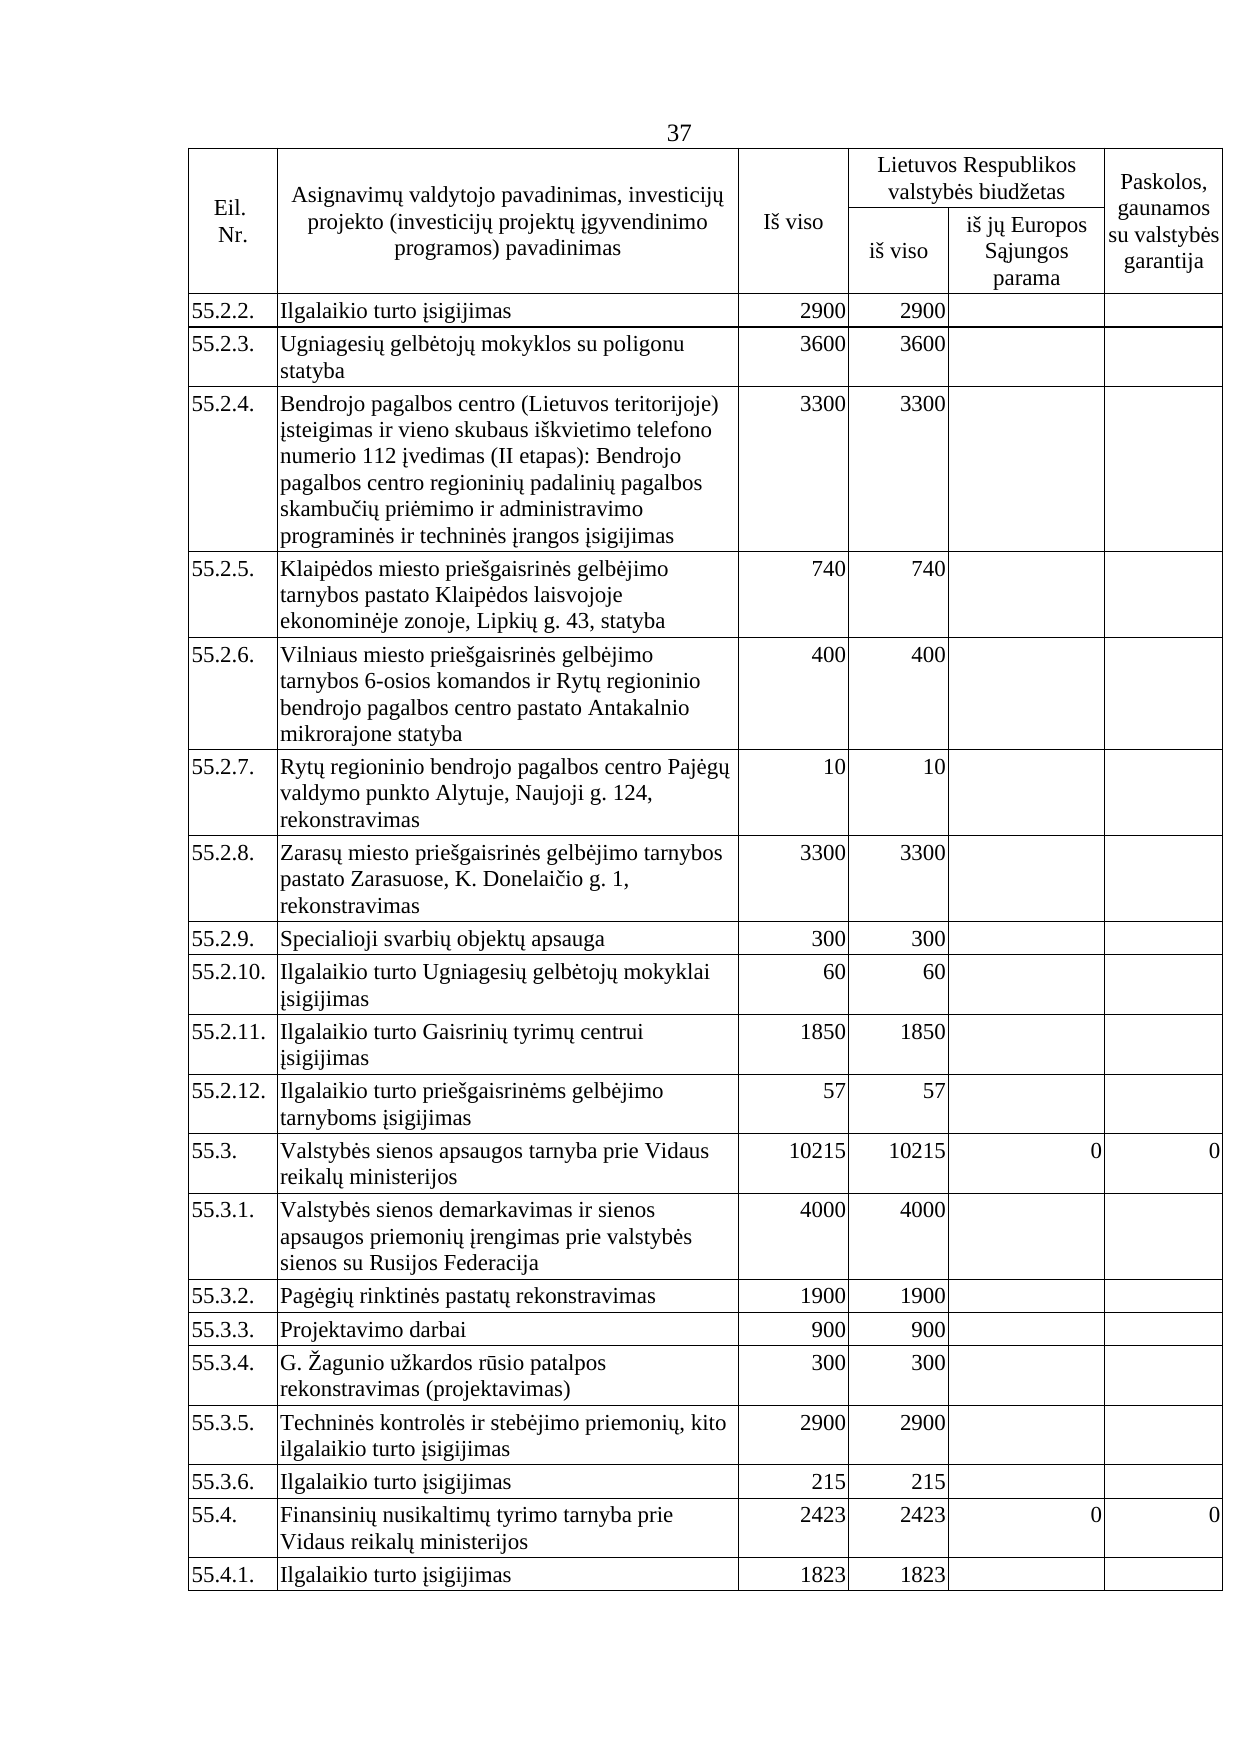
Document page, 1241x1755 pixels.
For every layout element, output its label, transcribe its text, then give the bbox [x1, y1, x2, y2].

table_cell 400 [849, 638, 948, 749]
table_cell Techninės kontrolės ir stebėjimo priemonių, kito ilgalaikio turto įsigijimas [278, 1406, 738, 1464]
table_cell Bendrojo pagalbos centro (Lietuvos teritorijoje) įsteigimas ir vieno skubaus iškvietimo telefono numerio 112 įvedimas (II etapas): Bendrojo pagalbos centro regioninių padalinių pagalbos skambučių priėmimo ir administravimo programinės ir techninės įrangos įsigijimas [278, 387, 738, 551]
table_cell 1900 [849, 1280, 948, 1312]
table_cell 55.3.5. [189, 1406, 277, 1464]
table_cell [949, 1406, 1104, 1464]
table_cell 400 [739, 638, 848, 749]
table_cell [949, 1313, 1104, 1345]
table_cell 0 [949, 1134, 1104, 1193]
table_cell 55.3.6. [189, 1465, 277, 1497]
table_cell [949, 1015, 1104, 1073]
table_cell [949, 1346, 1104, 1404]
table_cell 55.2.2. [189, 294, 277, 326]
table_cell 55.2.5. [189, 552, 277, 637]
table_cell 2423 [739, 1499, 848, 1557]
table_cell 10 [739, 750, 848, 835]
table_cell Zarasų miesto priešgaisrinės gelbėjimo tarnybos pastato Zarasuose, K. Donelaičio g. 1, rekonstravimas [278, 836, 738, 921]
table_cell 55.2.4. [189, 387, 277, 551]
table_header Iš viso [739, 149, 848, 293]
table_cell 1850 [849, 1015, 948, 1073]
table_header Lietuvos Respublikos valstybės biudžetas [849, 149, 1104, 207]
table_cell 10215 [849, 1134, 948, 1193]
table_cell [949, 1558, 1104, 1590]
table_cell [1105, 955, 1222, 1014]
table_cell 900 [739, 1313, 848, 1345]
table_cell [949, 750, 1104, 835]
table_cell 60 [739, 955, 848, 1014]
table_cell 300 [849, 1346, 948, 1404]
table_cell 55.3.2. [189, 1280, 277, 1312]
table_cell 3300 [739, 387, 848, 551]
table_header Eil. Nr. [189, 149, 277, 293]
table_cell 55.2.3. [189, 328, 277, 386]
table_cell [1105, 638, 1222, 749]
table_cell 60 [849, 955, 948, 1014]
table_cell [949, 955, 1104, 1014]
table_cell Ilgalaikio turto Gaisrinių tyrimų centrui įsigijimas [278, 1015, 738, 1073]
table_cell 4000 [739, 1194, 848, 1278]
table_cell G. Žagunio užkardos rūsio patalpos rekonstravimas (projektavimas) [278, 1346, 738, 1404]
table_cell [949, 328, 1104, 386]
table_cell 57 [849, 1075, 948, 1133]
table_cell 3600 [849, 328, 948, 386]
table_cell 300 [739, 1346, 848, 1404]
table_cell 55.2.8. [189, 836, 277, 921]
table_cell 3600 [739, 328, 848, 386]
table_cell Valstybės sienos demarkavimas ir sienos apsaugos priemonių įrengimas prie valstybės sienos su Rusijos Federacija [278, 1194, 738, 1278]
table_cell 10 [849, 750, 948, 835]
table_cell 0 [1105, 1134, 1222, 1193]
table_cell 215 [739, 1465, 848, 1497]
table_cell 55.2.10. [189, 955, 277, 1014]
table_cell 55.3.1. [189, 1194, 277, 1278]
table_cell 3300 [849, 387, 948, 551]
table_cell [949, 1280, 1104, 1312]
table_cell 740 [739, 552, 848, 637]
table_cell Ilgalaikio turto įsigijimas [278, 1465, 738, 1497]
table_cell [1105, 1465, 1222, 1497]
table_cell Ugniagesių gelbėtojų mokyklos su poligonu statyba [278, 328, 738, 386]
table_cell 55.3. [189, 1134, 277, 1193]
table_cell Pagėgių rinktinės pastatų rekonstravimas [278, 1280, 738, 1312]
table_cell 4000 [849, 1194, 948, 1278]
table_cell [1105, 552, 1222, 637]
table_cell 900 [849, 1313, 948, 1345]
table_cell Klaipėdos miesto priešgaisrinės gelbėjimo tarnybos pastato Klaipėdos laisvojoje ekonominėje zonoje, Lipkių g. 43, statyba [278, 552, 738, 637]
table_cell 55.4.1. [189, 1558, 277, 1590]
table_cell 2900 [739, 294, 848, 326]
table_cell iš viso [849, 208, 948, 293]
table_cell [1105, 1313, 1222, 1345]
table_cell Ilgalaikio turto įsigijimas [278, 1558, 738, 1590]
table_cell [1105, 294, 1222, 326]
table_cell 2900 [849, 1406, 948, 1464]
table_cell [1105, 1558, 1222, 1590]
table_cell [949, 638, 1104, 749]
table_cell Vilniaus miesto priešgaisrinės gelbėjimo tarnybos 6-osios komandos ir Rytų regioninio bendrojo pagalbos centro pastato Antakalnio mikrorajone statyba [278, 638, 738, 749]
table_cell 55.4. [189, 1499, 277, 1557]
table_cell 300 [739, 922, 848, 954]
table_cell 55.2.6. [189, 638, 277, 749]
table_cell [949, 387, 1104, 551]
table_cell [949, 922, 1104, 954]
table_cell [949, 1075, 1104, 1133]
table_cell 55.2.9. [189, 922, 277, 954]
table_cell 0 [1105, 1499, 1222, 1557]
table_cell 1900 [739, 1280, 848, 1312]
table_header Paskolos, gaunamos su valstybės garantija [1105, 149, 1222, 293]
table_cell 0 [949, 1499, 1104, 1557]
table_cell [949, 294, 1104, 326]
table_cell 10215 [739, 1134, 848, 1193]
table_cell 57 [739, 1075, 848, 1133]
table_cell Valstybės sienos apsaugos tarnyba prie Vidaus reikalų ministerijos [278, 1134, 738, 1193]
table_cell 300 [849, 922, 948, 954]
table_cell 55.2.12. [189, 1075, 277, 1133]
table_cell Projektavimo darbai [278, 1313, 738, 1345]
table_cell [1105, 836, 1222, 921]
table_cell 1823 [849, 1558, 948, 1590]
table_cell 2900 [739, 1406, 848, 1464]
table_cell [949, 1465, 1104, 1497]
table_cell Ilgalaikio turto priešgaisrinėms gelbėjimo tarnyboms įsigijimas [278, 1075, 738, 1133]
table_cell [1105, 387, 1222, 551]
table_cell [1105, 1346, 1222, 1404]
table_cell 1823 [739, 1558, 848, 1590]
table_cell Rytų regioninio bendrojo pagalbos centro Pajėgų valdymo punkto Alytuje, Naujoji g. 124, rekonstravimas [278, 750, 738, 835]
table_cell [1105, 750, 1222, 835]
table_cell Ilgalaikio turto Ugniagesių gelbėtojų mokyklai įsigijimas [278, 955, 738, 1014]
table_cell [949, 1194, 1104, 1278]
table_cell [1105, 328, 1222, 386]
table_cell iš jų Europos Sąjungos parama [949, 208, 1104, 293]
table_cell [1105, 1194, 1222, 1278]
table_header Asignavimų valdytojo pavadinimas, investicijų projekto (investicijų projektų įgyvendinimo programos) pavadinimas [278, 149, 738, 293]
table_cell 740 [849, 552, 948, 637]
table_cell 3300 [739, 836, 848, 921]
table_cell 2423 [849, 1499, 948, 1557]
table_cell [1105, 1015, 1222, 1073]
table_cell 55.2.7. [189, 750, 277, 835]
table_cell [1105, 1280, 1222, 1312]
table_cell 1850 [739, 1015, 848, 1073]
table_cell [949, 552, 1104, 637]
table_cell Finansinių nusikaltimų tyrimo tarnyba prie Vidaus reikalų ministerijos [278, 1499, 738, 1557]
table_cell 55.3.3. [189, 1313, 277, 1345]
table_cell 55.2.11. [189, 1015, 277, 1073]
table_cell [1105, 922, 1222, 954]
table_cell [1105, 1075, 1222, 1133]
table_cell 3300 [849, 836, 948, 921]
table_cell 215 [849, 1465, 948, 1497]
table_cell [949, 836, 1104, 921]
table_cell 55.3.4. [189, 1346, 277, 1404]
table_cell 2900 [849, 294, 948, 326]
table_cell [1105, 1406, 1222, 1464]
table_cell Specialioji svarbių objektų apsauga [278, 922, 738, 954]
table_cell Ilgalaikio turto įsigijimas [278, 294, 738, 326]
